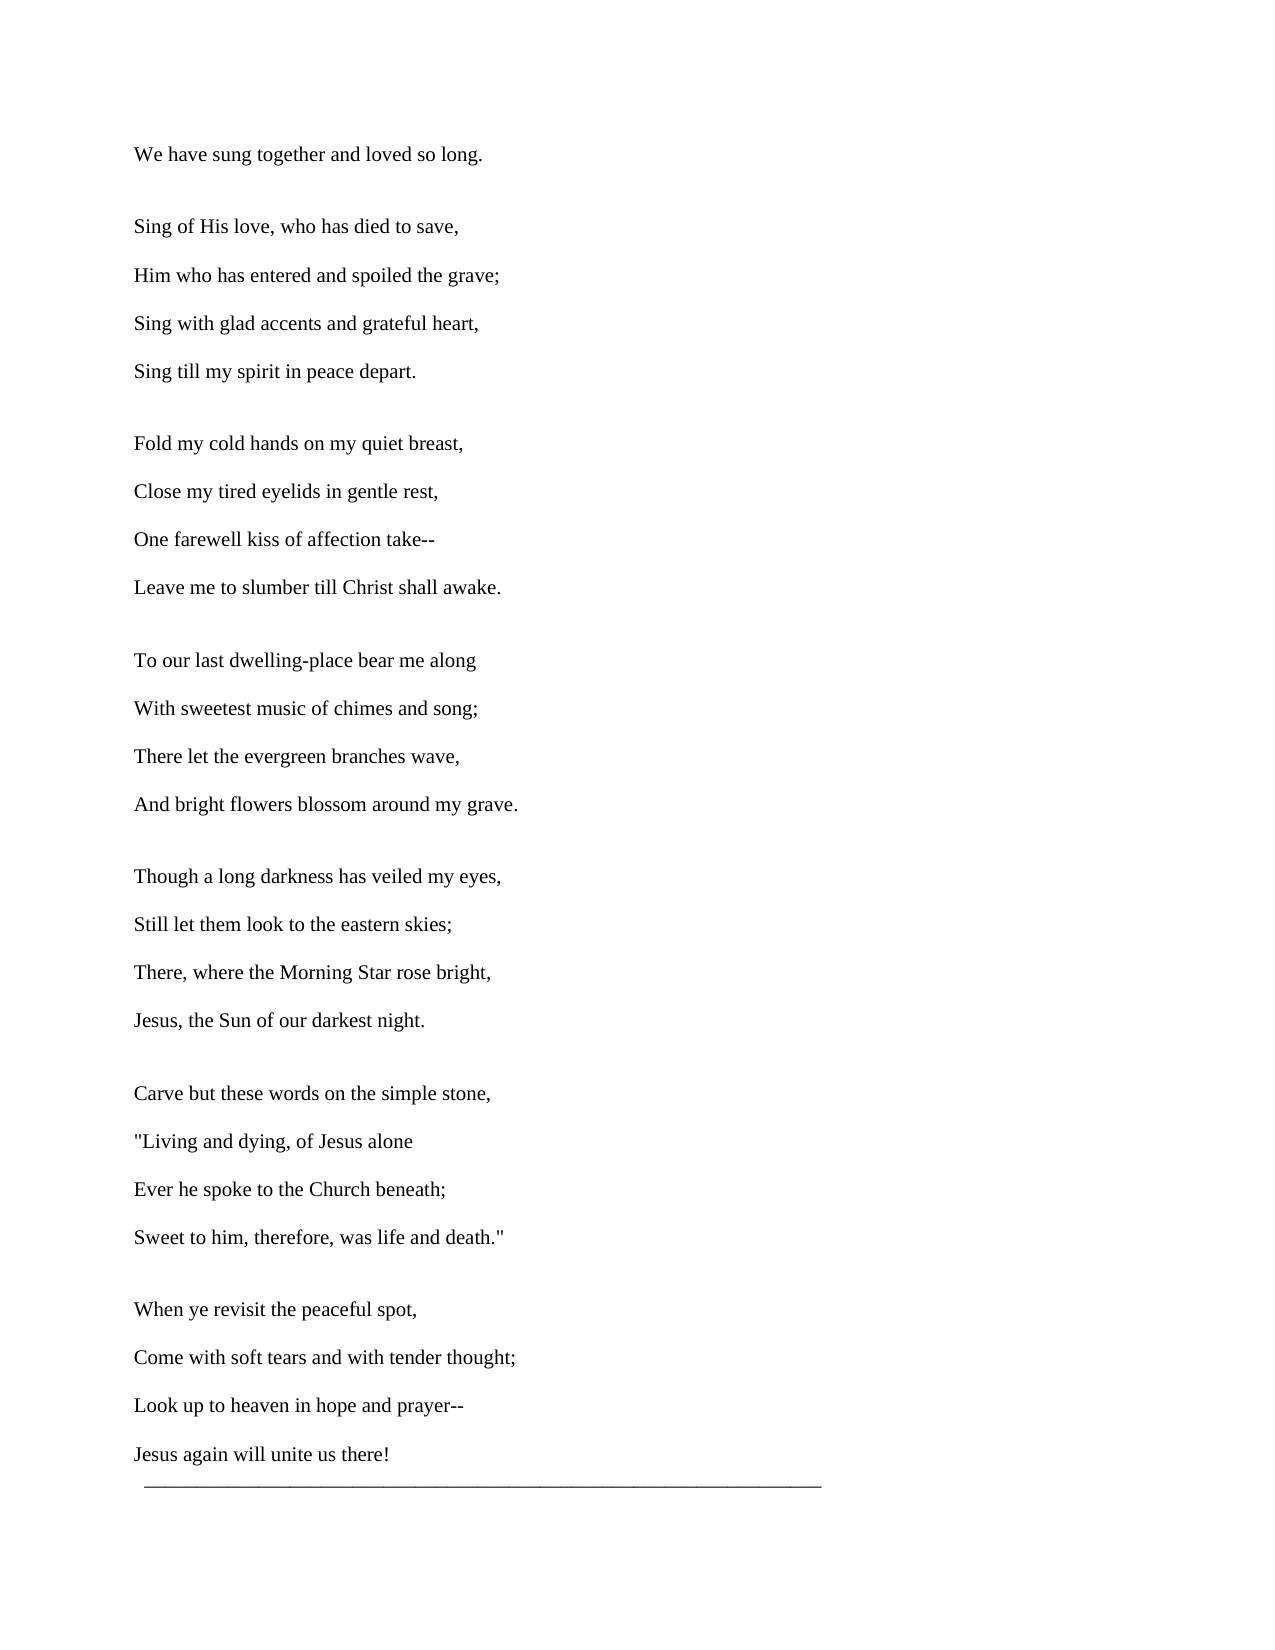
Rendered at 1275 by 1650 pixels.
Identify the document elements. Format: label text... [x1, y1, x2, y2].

text To our last dwelling-place bear me along [118, 647, 1157, 672]
text _________________________________________________________________ [118, 1466, 1157, 1490]
text Sweet to him, therefore, was life and death." [118, 1225, 1157, 1249]
text Him who has entered and spoiled the grave; [118, 262, 1157, 287]
text When ye revisit the peaceful spot, [118, 1297, 1157, 1321]
text Come with soft tears and with tender thought; [118, 1345, 1157, 1369]
text Jesus again will unite us there! [118, 1442, 1157, 1466]
text Sing of His love, who has died to save, [118, 214, 1157, 238]
text Sing with glad accents and grateful heart, [118, 311, 1157, 335]
text We have sung together and loved so long. [118, 142, 1157, 166]
text Fold my cold hands on my quiet breast, [118, 431, 1157, 455]
text Leave me to slumber till Christ shall awake. [118, 575, 1157, 599]
text And bright flowers blossom around my grave. [118, 792, 1157, 816]
text Carve but these words on the simple stone, [118, 1081, 1157, 1105]
text There, where the Morning Star rose bright, [118, 960, 1157, 984]
text Look up to heaven in hope and prayer-- [118, 1393, 1157, 1417]
text Though a long darkness has veiled my eyes, [118, 864, 1157, 888]
text There let the evergreen branches wave, [118, 744, 1157, 768]
text Still let them look to the eastern skies; [118, 912, 1157, 936]
text With sweetest music of chimes and song; [118, 696, 1157, 720]
text One farewell kiss of affection take-- [118, 527, 1157, 551]
text "Living and dying, of Jesus alone [118, 1129, 1157, 1153]
text Sing till my spirit in peace depart. [118, 359, 1157, 383]
text Close my tired eyelids in gentle rest, [118, 479, 1157, 503]
text Ever he spoke to the Church beneath; [118, 1177, 1157, 1201]
text Jesus, the Sun of our darkest night. [118, 1008, 1157, 1032]
